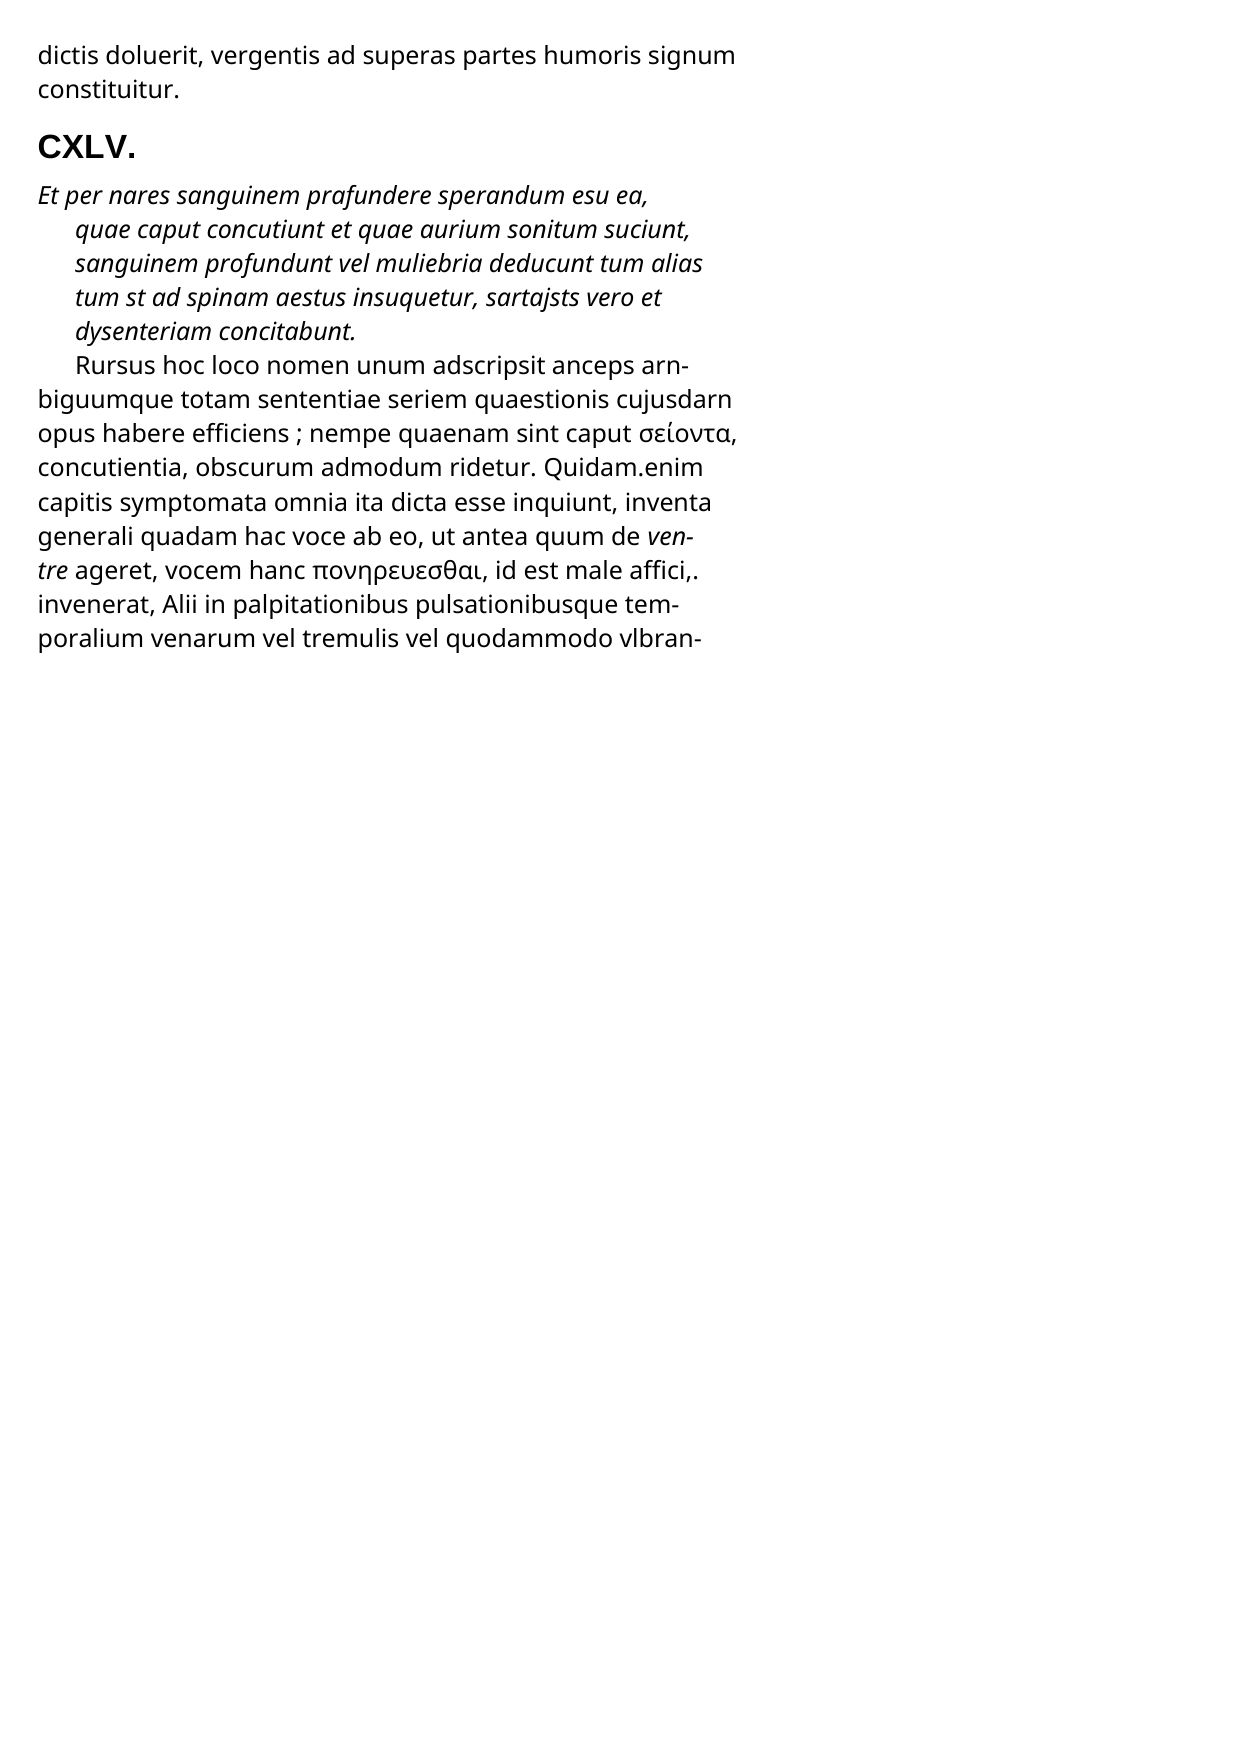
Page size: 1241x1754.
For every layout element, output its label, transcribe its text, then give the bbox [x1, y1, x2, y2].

text Rursus hoc loco nomen unum adscripsit anceps arn- biguumque totam sententiae seriem quaestionis cujusdarn opus habere efficiens ; nempe quaenam sint caput σείοντα, concutientia, obscurum admodum ridetur. Quidam.enim capitis symptomata omnia ita dicta esse inquiunt, inventa generali quadam hac voce ab eo, ut antea quum de ven- tre ageret, vocem hanc πονηρευεσθαι, id est male affici,. invenerat, Alii in palpitationibus pulsationibusque tem- poralium venarum vel tremulis vel quodammodo vlbran- [37, 348, 1203, 654]
subtitle CXLV. [37, 126, 1203, 165]
text dictis doluerit, vergentis ad superas partes humoris signum constituitur. [37, 37, 1203, 106]
text Et per nares sanguinem prafundere sperandum esu ea, quae caput concutiunt et quae aurium sonitum suciunt, sanguinem profundunt vel muliebria deducunt tum alias tum st ad spinam aestus insuquetur, sartajsts vero et dysenteriam concitabunt. [37, 178, 1203, 348]
